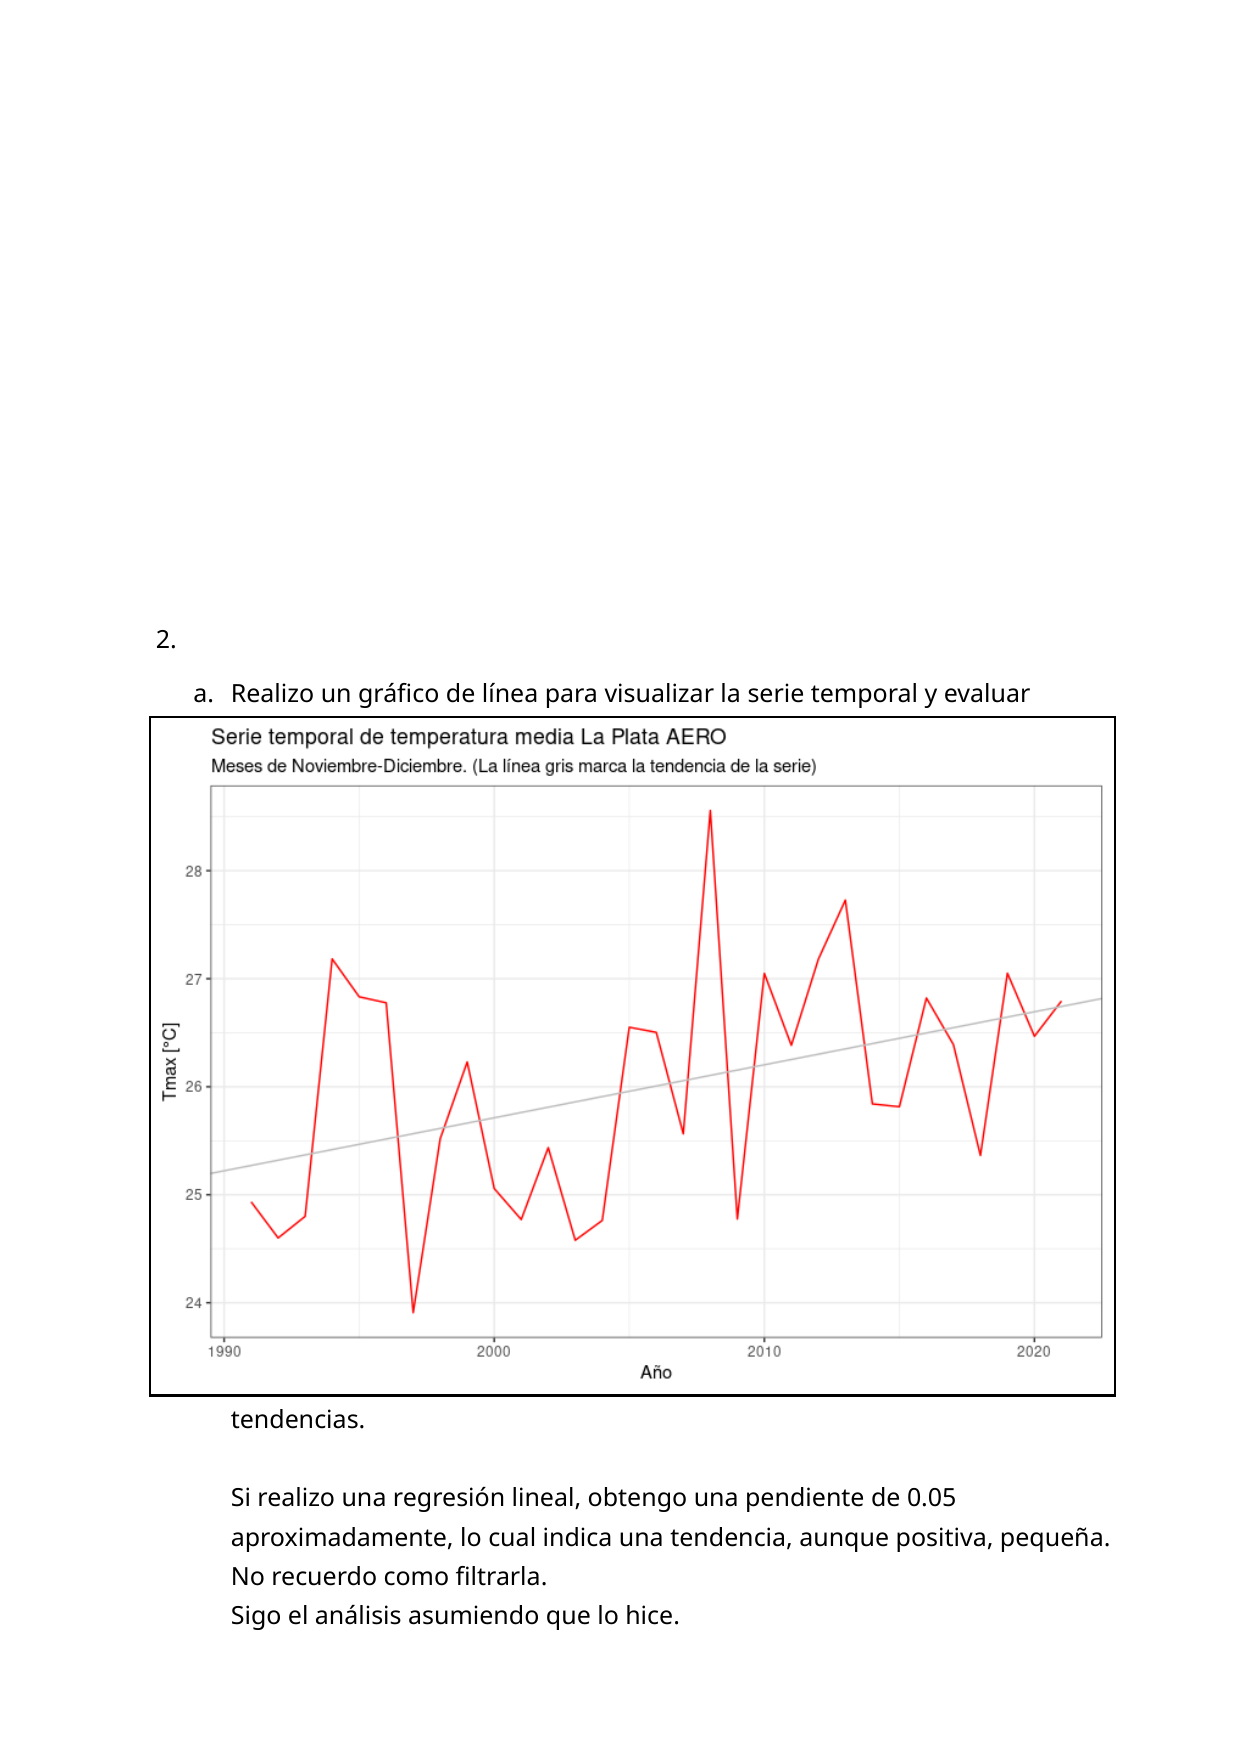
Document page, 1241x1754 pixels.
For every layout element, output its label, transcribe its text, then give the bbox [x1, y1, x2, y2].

list Realizo un gráfico de línea para visualizar la serie temporal y evaluar tendencias. Si realizo una regresión lineal, obtengo una pendiente de 0.05 aproximadamente, lo cual indica una tendencia, aunque positiva, pequeña. No recuerdo como filtrarla. Sigo el análisis asumiendo que lo hice. [193, 676, 1122, 1632]
list [151, 718, 1114, 1394]
picture [154, 720, 1111, 1392]
list [193, 176, 1122, 602]
